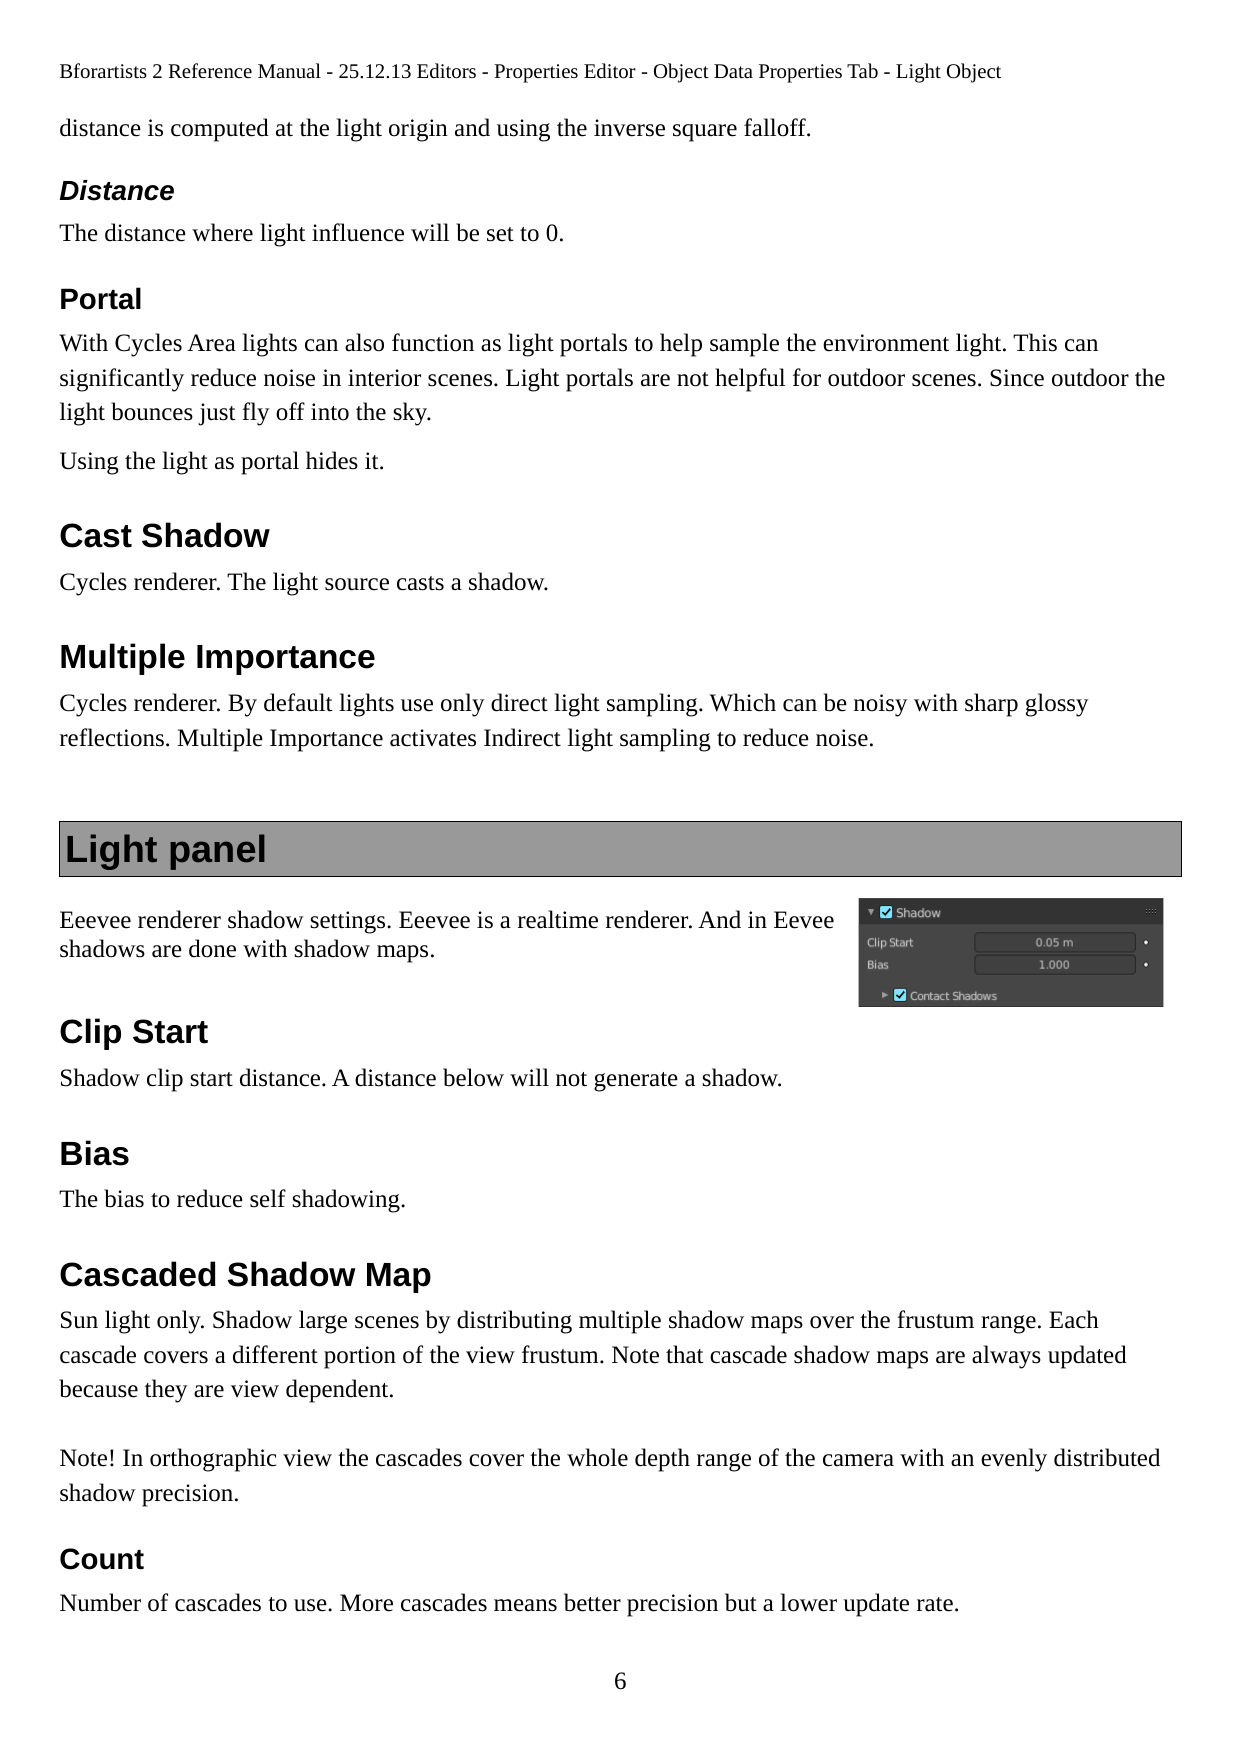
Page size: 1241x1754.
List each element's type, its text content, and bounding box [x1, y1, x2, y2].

subtitle Distance [59, 174, 1181, 206]
text The bias to reduce self shadowing. [59, 1184, 1181, 1213]
text Using the light as portal hides it. [59, 446, 1181, 475]
subtitle Clip Start [59, 1012, 1181, 1051]
subtitle Cast Shadow [59, 516, 1181, 555]
table_header Light panel [60, 822, 1181, 876]
text Number of cascades to use. More cascades means better precision but a lower update rate. [59, 1588, 1181, 1617]
subtitle Portal [59, 282, 1181, 316]
text Cycles renderer. The light source casts a shadow. [59, 567, 1181, 596]
subtitle Bias [59, 1133, 1181, 1172]
text Eeevee renderer shadow settings. Eeevee is a realtime renderer. And in Eevee shadows are done with shadow maps. [59, 905, 858, 963]
text The distance where light influence will be set to 0. [59, 218, 1181, 247]
subtitle Multiple Importance [59, 637, 1181, 676]
text Sun light only. Shadow large scenes by distributing multiple shadow maps over the frustum range. Each cascade covers a different portion of the view frustum. Note that cascade shadow maps are always updated because they are view dependent. Note! In orthographic view the cascades cover the whole depth range of the camera with an evenly distributed shadow precision. [59, 1306, 1181, 1507]
subtitle Count [59, 1542, 1181, 1575]
picture [858, 898, 1164, 1007]
text Shadow clip start distance. A distance below will not generate a shadow. [59, 1063, 1181, 1092]
text Cycles renderer. By default lights use only direct light sampling. Which can be noisy with sharp glossy reflections. Multiple Importance activates Indirect light sampling to reduce noise. [59, 688, 1181, 752]
text With Cycles Area lights can also function as light portals to help sample the environment light. This can significantly reduce noise in interior scenes. Light portals are not helpful for outdoor scenes. Since outdoor the light bounces just fly off into the sky. [59, 328, 1181, 426]
text distance is computed at the light origin and using the inverse square falloff. [59, 113, 1181, 141]
subtitle Cascaded Shadow Map [59, 1254, 1181, 1293]
